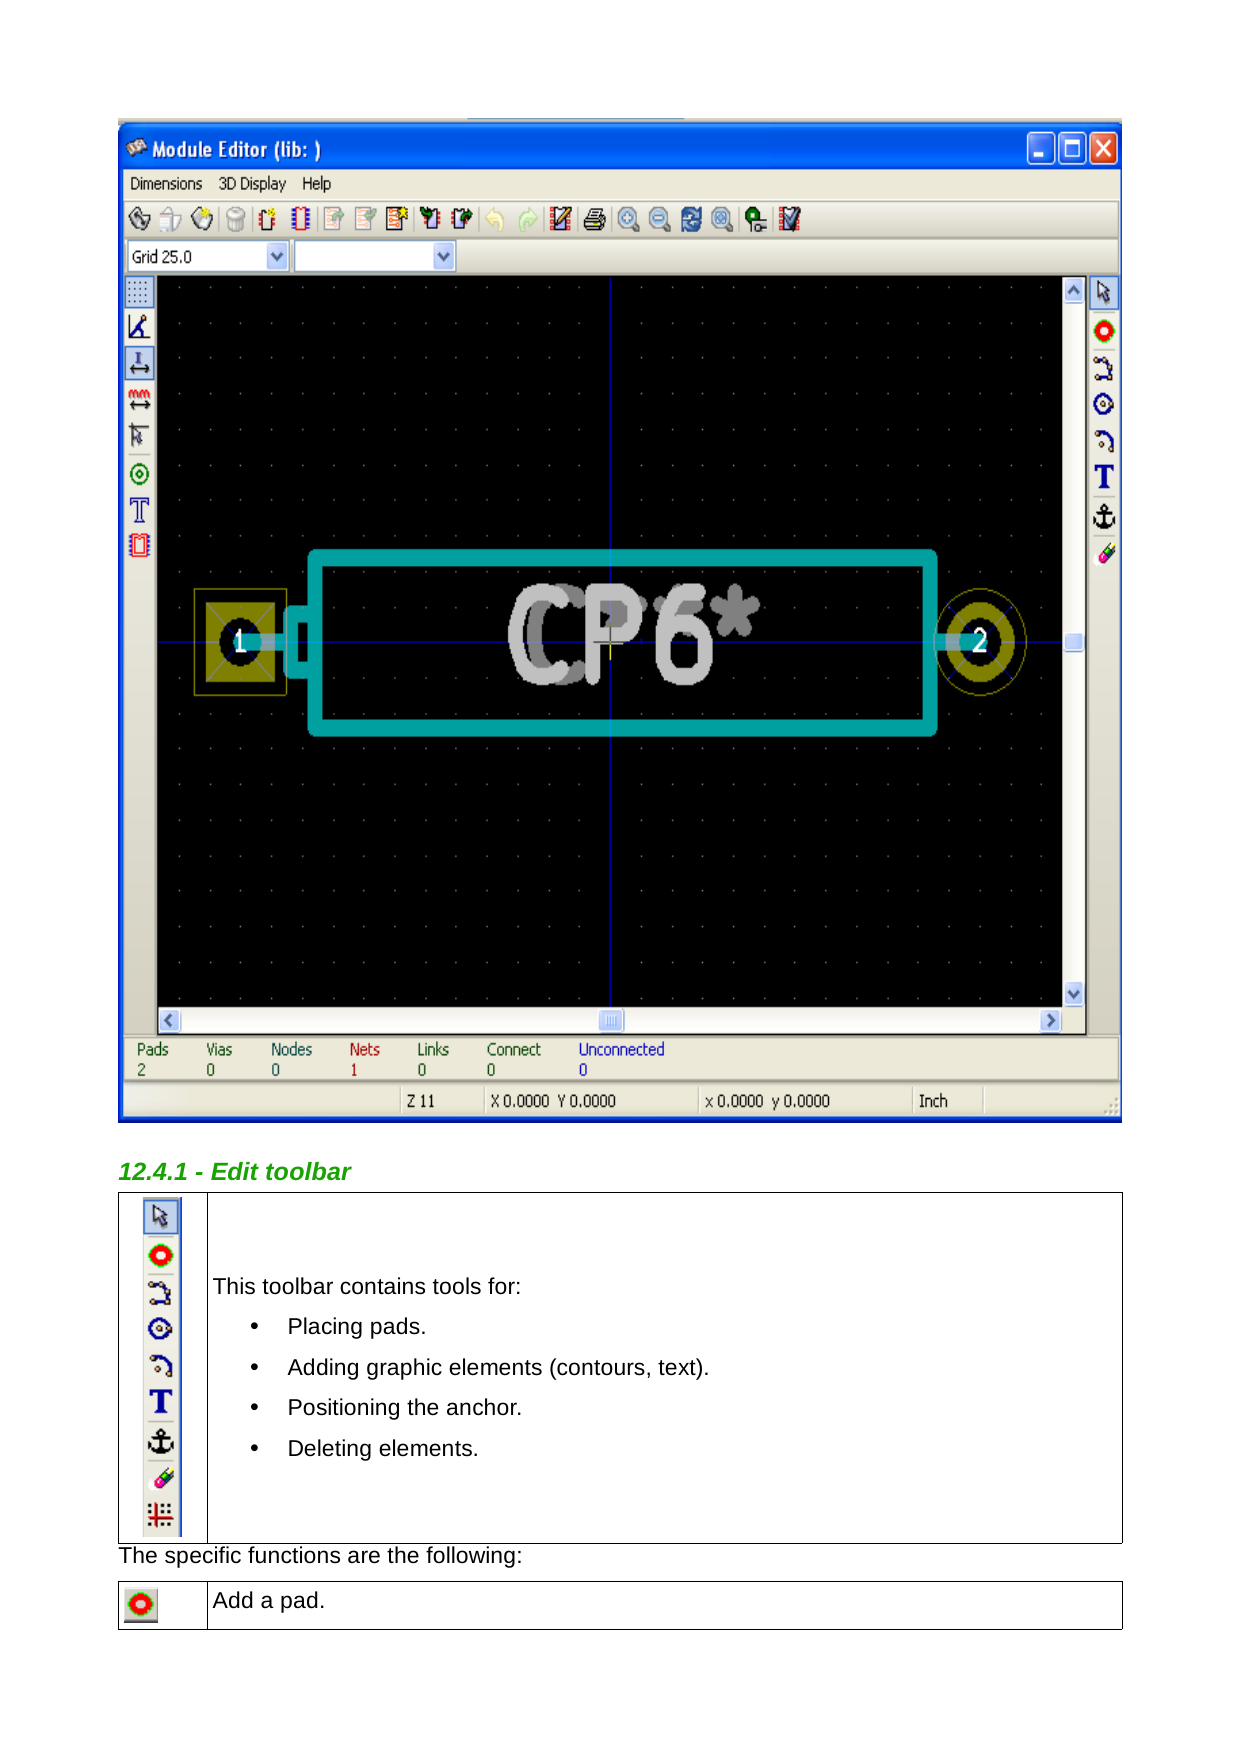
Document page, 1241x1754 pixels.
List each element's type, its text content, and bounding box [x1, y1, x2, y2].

picture [123, 1587, 158, 1623]
text The specific functions are the following: [118, 1544, 1122, 1569]
table_header Add a pad. [208, 1582, 1122, 1629]
picture [142, 1197, 182, 1537]
picture [118, 118, 1122, 1123]
table_header [119, 1193, 207, 1543]
table_header [119, 1582, 207, 1629]
subtitle Edit toolbar [118, 1158, 1122, 1186]
table_header This toolbar contains tools for: Placing pads. Adding graphic elements (contours, text). Positioning the anchor. Deleting elements. [208, 1193, 1122, 1543]
